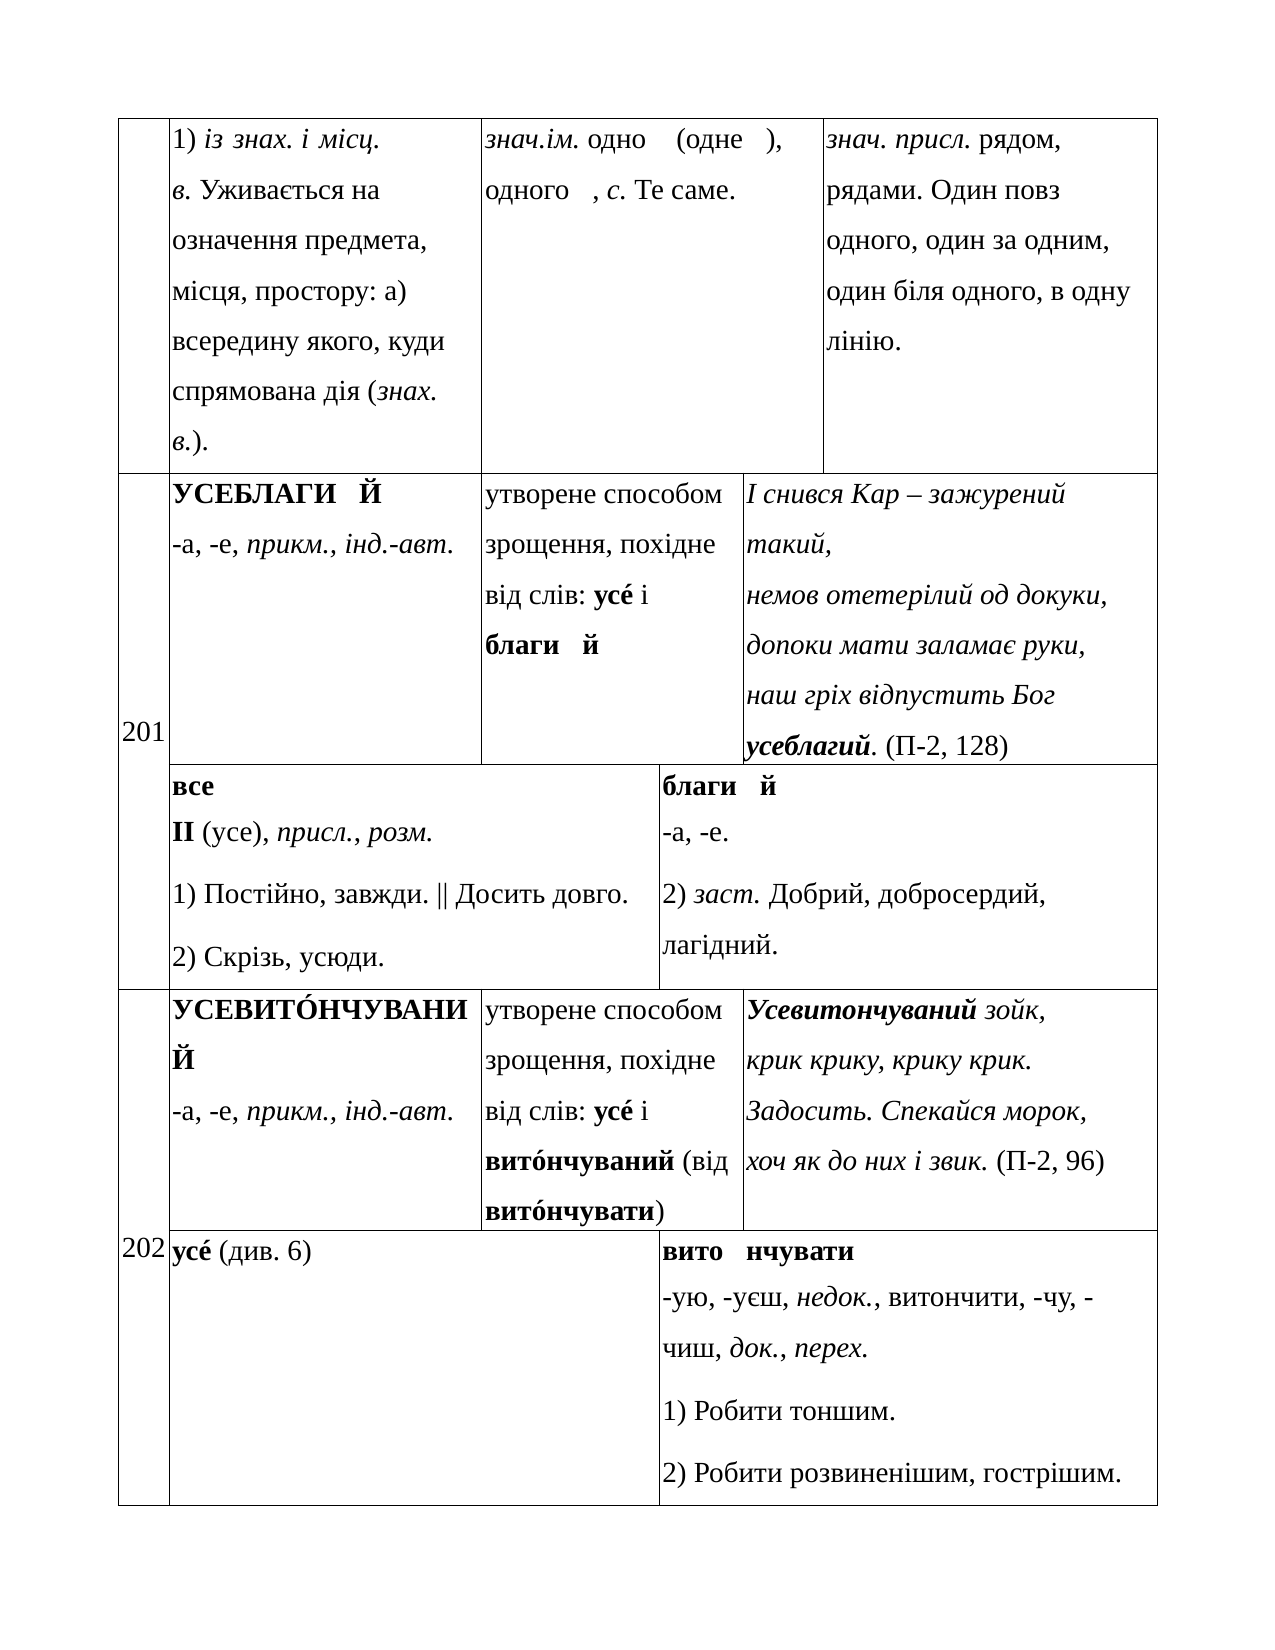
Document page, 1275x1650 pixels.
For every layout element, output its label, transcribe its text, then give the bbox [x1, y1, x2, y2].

table_cell 1) із знах. і місц. в. Уживається на означення предмета, місця, простору: а) всередину якого, куди спрямована дія (знах. в.). [170, 119, 481, 473]
table_cell знач. присл. рядом, рядами. Один повз одного, один за одним, один біля одного, в одну лінію. [824, 119, 1157, 473]
table_cell все II (усе), присл., розм. 1) Постійно, завжди. || Досить довго. 2) Скрізь, усюди. [170, 765, 659, 988]
table_cell Усеблагий -а, -е, прикм., інд.-авт. [170, 474, 481, 764]
table_cell усé (див. 6) [170, 1231, 659, 1504]
table_cell благий -а, -е. 2) заст. Добрий, добросердий, лагідний. [660, 765, 1157, 988]
table_cell 202 [119, 990, 169, 1504]
table_cell утворене способом зрощення, похідне від слів: усé і благий [482, 474, 743, 764]
table_cell Усевитóнчуваний -а, -е, прикм., інд.-авт. [170, 990, 481, 1230]
table_cell Усевитончуваний зойк, крик крику, крику крик. Задосить. Спекайся морок, хоч як до них і звик. (П‑2, 96) [744, 990, 1157, 1230]
table_cell витончувати -ую, -уєш, недок., витончити, -чу, -чиш, док., перех. 1) Робити тоншим. 2) Робити розвиненішим, гострішим. [660, 1231, 1157, 1504]
table_cell [119, 119, 169, 473]
table_cell знач.ім. одно (одне), одного, с. Те саме. [482, 119, 823, 473]
table_cell 201 [119, 474, 169, 988]
table_cell І снився Кар – зажурений такий, немов отетерілий од докуки, допоки мати заламає руки, наш гріх відпустить Бог усеблагий. (П‑2, 128) [744, 474, 1157, 764]
table_cell утворене способом зрощення, похідне від слів: усé і витóнчуваний (від витóнчувати) [482, 990, 743, 1230]
